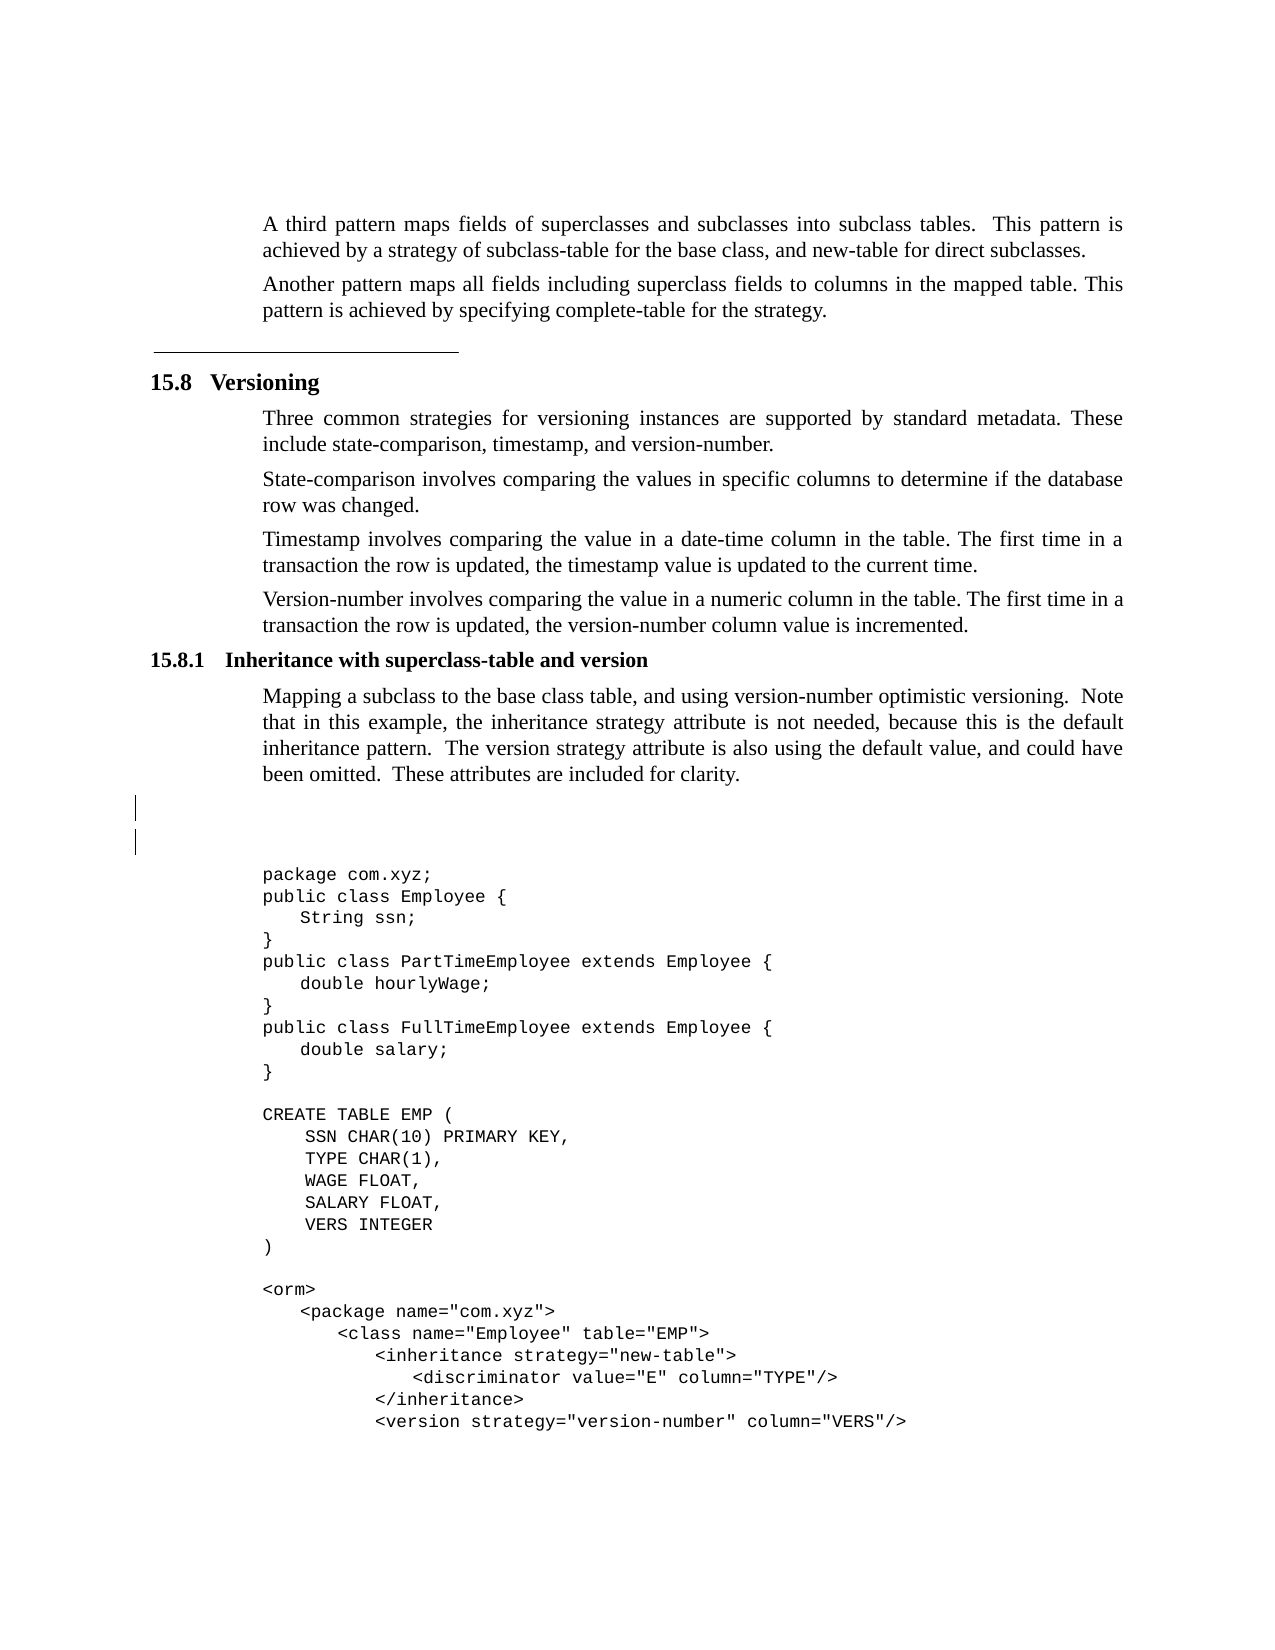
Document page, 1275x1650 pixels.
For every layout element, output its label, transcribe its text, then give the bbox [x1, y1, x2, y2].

text } [262, 929, 1125, 951]
text public class FullTimeEmployee extends Employee { [262, 1017, 1125, 1039]
text Three common strategies for versioning instances are supported by standard metadata. These include state-comparison, timestamp, and version-number. [262, 404, 1125, 456]
text <inheritance strategy="new-table"> [262, 1345, 1125, 1367]
text ) [262, 1236, 1125, 1257]
text double hourlyWage; [262, 973, 1125, 995]
text } [262, 1061, 1125, 1082]
text double salary; [262, 1039, 1125, 1061]
subtitle Inheritance with superclass-table and version [150, 646, 1125, 672]
text <orm> [262, 1279, 1125, 1301]
text CREATE TABLE EMP ( [262, 1104, 1125, 1126]
subtitle Versioning [150, 368, 1125, 396]
text </inheritance> [262, 1389, 1125, 1411]
text String ssn; [262, 907, 1125, 929]
text <package name="com.xyz"> [262, 1301, 1125, 1323]
text SSN CHAR(10) PRIMARY KEY, [262, 1126, 1125, 1148]
text public class Employee { [262, 886, 1125, 907]
text VERS INTEGER [262, 1214, 1125, 1236]
text Version-number involves comparing the value in a numeric column in the table. The first time in a transaction the row is updated, the version-number column value is incremented. [262, 586, 1125, 638]
text Mapping a subclass to the base class table, and using version-number optimistic versioning. Note that in this example, the inheritance strategy attribute is not needed, because this is the default inheritance pattern. The version strategy attribute is also using the default value, and could have been omitted. These attributes are included for clarity. [262, 682, 1125, 787]
text <discriminator value="E" column="TYPE"/> [262, 1367, 1125, 1389]
text <version strategy="version-number" column="VERS"/> [262, 1411, 1125, 1432]
text <class name="Employee" table="EMP"> [262, 1323, 1125, 1345]
text Another pattern maps all fields including superclass fields to columns in the mapped table. This pattern is achieved by specifying complete-table for the strategy. [262, 270, 1125, 322]
text State-comparison involves comparing the values in specific columns to determine if the database row was changed. [262, 465, 1125, 517]
text A third pattern maps fields of superclasses and subclasses into subclass tables. This pattern is achieved by a strategy of subclass-table for the base class, and new-table for direct subclasses. [262, 210, 1125, 262]
text TYPE CHAR(1), [262, 1148, 1125, 1170]
text package com.xyz; [262, 864, 1125, 886]
text public class PartTimeEmployee extends Employee { [262, 951, 1125, 973]
text } [262, 995, 1125, 1017]
text Timestamp involves comparing the value in a date-time column in the table. The first time in a transaction the row is updated, the timestamp value is updated to the current time. [262, 525, 1125, 577]
text SALARY FLOAT, [262, 1192, 1125, 1214]
text WAGE FLOAT, [262, 1170, 1125, 1192]
